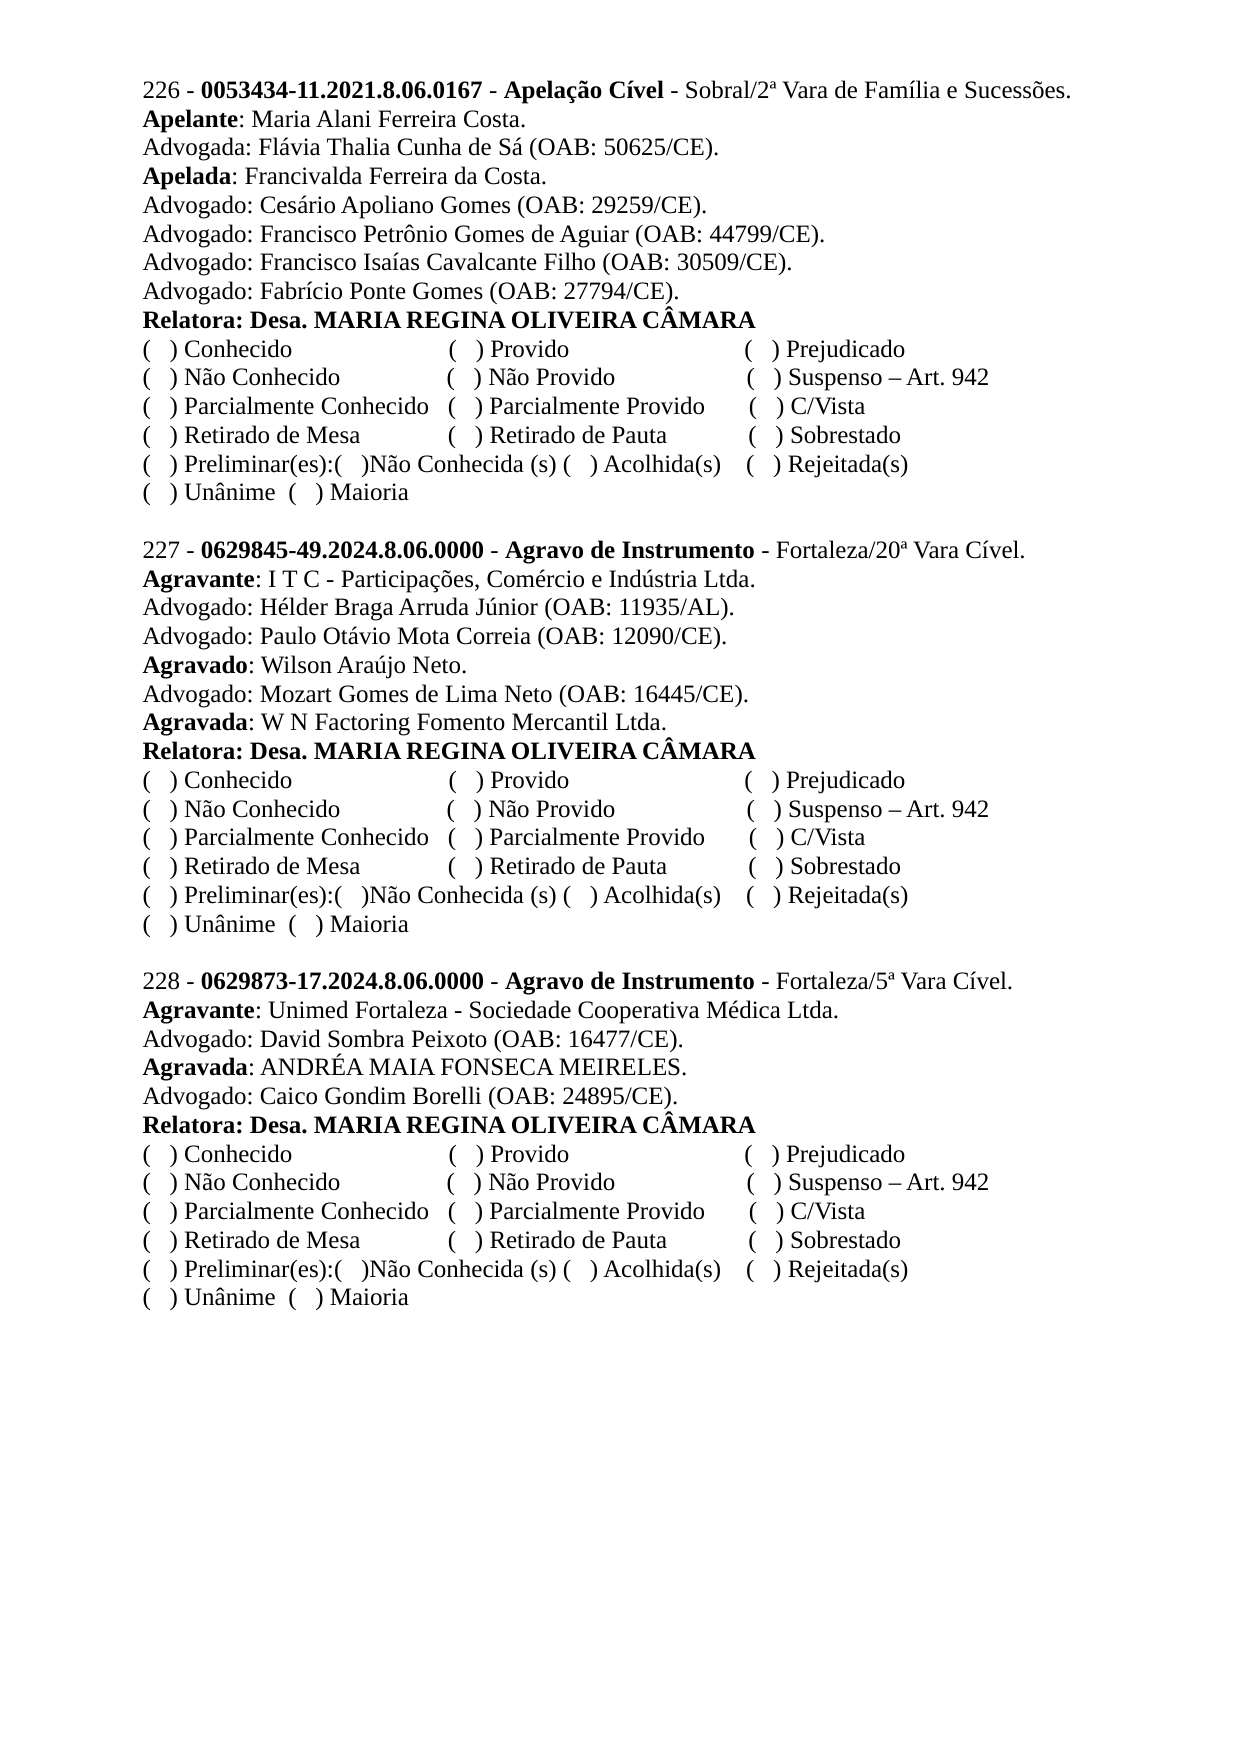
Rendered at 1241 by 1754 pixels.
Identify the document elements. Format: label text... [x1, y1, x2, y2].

text Advogado: Francisco Isaías Cavalcante Filho (OAB: 30509/CE). [142, 247, 1141, 276]
text Agravada: W N Factoring Fomento Mercantil Ltda. [142, 707, 1141, 736]
text Advogado: Caico Gondim Borelli (OAB: 24895/CE). [142, 1081, 1141, 1110]
text ( ) Unânime ( ) Maioria [142, 1282, 1158, 1311]
text Agravado: Wilson Araújo Neto. [142, 650, 1141, 679]
text ( ) Não Conhecido ( ) Não Provido ( ) Suspenso – Art. 942 [142, 362, 1158, 391]
text ( ) Não Conhecido ( ) Não Provido ( ) Suspenso – Art. 942 [142, 1167, 1158, 1196]
text ( ) Conhecido ( ) Provido ( ) Prejudicado [142, 334, 1141, 362]
text Advogado: David Sombra Peixoto (OAB: 16477/CE). [142, 1024, 1141, 1052]
text ( ) Unânime ( ) Maioria [142, 909, 1158, 937]
text Advogado: Paulo Otávio Mota Correia (OAB: 12090/CE). [142, 621, 1141, 650]
text Agravante: Unimed Fortaleza - Sociedade Cooperativa Médica Ltda. [142, 995, 1141, 1024]
text 227 - 0629845-49.2024.8.06.0000 - Agravo de Instrumento - Fortaleza/20ª Vara Cível. [142, 535, 1141, 564]
text ( ) Retirado de Mesa ( ) Retirado de Pauta ( ) Sobrestado [142, 420, 1158, 449]
text ( ) Parcialmente Conhecido ( ) Parcialmente Provido ( ) C/Vista [142, 391, 1158, 420]
text Advogado: Hélder Braga Arruda Júnior (OAB: 11935/AL). [142, 592, 1141, 621]
text ( ) Conhecido ( ) Provido ( ) Prejudicado [142, 765, 1141, 794]
text Advogado: Francisco Petrônio Gomes de Aguiar (OAB: 44799/CE). [142, 219, 1141, 247]
text ( ) Conhecido ( ) Provido ( ) Prejudicado [142, 1139, 1141, 1167]
text Advogado: Cesário Apoliano Gomes (OAB: 29259/CE). [142, 190, 1141, 219]
text 226 - 0053434-11.2021.8.06.0167 - Apelação Cível - Sobral/2ª Vara de Família e Sucessões. [142, 75, 1141, 104]
text ( ) Unânime ( ) Maioria [142, 477, 1158, 506]
text Advogada: Flávia Thalia Cunha de Sá (OAB: 50625/CE). [142, 132, 1141, 161]
text Advogado: Fabrício Ponte Gomes (OAB: 27794/CE). [142, 276, 1141, 305]
text Apelante: Maria Alani Ferreira Costa. [142, 104, 1141, 132]
text Relatora: Desa. MARIA REGINA OLIVEIRA CÂMARA [142, 736, 1141, 765]
text ( ) Retirado de Mesa ( ) Retirado de Pauta ( ) Sobrestado [142, 851, 1158, 880]
text Agravada: ANDRÉA MAIA FONSECA MEIRELES. [142, 1052, 1141, 1081]
text Advogado: Mozart Gomes de Lima Neto (OAB: 16445/CE). [142, 679, 1141, 707]
text Apelada: Francivalda Ferreira da Costa. [142, 161, 1141, 190]
text ( ) Não Conhecido ( ) Não Provido ( ) Suspenso – Art. 942 [142, 794, 1158, 822]
text ( ) Parcialmente Conhecido ( ) Parcialmente Provido ( ) C/Vista [142, 822, 1158, 851]
text Relatora: Desa. MARIA REGINA OLIVEIRA CÂMARA [142, 305, 1141, 334]
text 228 - 0629873-17.2024.8.06.0000 - Agravo de Instrumento - Fortaleza/5ª Vara Cível. [142, 966, 1141, 995]
text Agravante: I T C - Participações, Comércio e Indústria Ltda. [142, 564, 1141, 592]
text ( ) Preliminar(es):( )Não Conhecida (s) ( ) Acolhida(s) ( ) Rejeitada(s) [142, 1254, 1158, 1282]
text ( ) Parcialmente Conhecido ( ) Parcialmente Provido ( ) C/Vista [142, 1196, 1158, 1225]
text Relatora: Desa. MARIA REGINA OLIVEIRA CÂMARA [142, 1110, 1141, 1139]
text ( ) Retirado de Mesa ( ) Retirado de Pauta ( ) Sobrestado [142, 1225, 1158, 1254]
text ( ) Preliminar(es):( )Não Conhecida (s) ( ) Acolhida(s) ( ) Rejeitada(s) [142, 880, 1158, 909]
text ( ) Preliminar(es):( )Não Conhecida (s) ( ) Acolhida(s) ( ) Rejeitada(s) [142, 449, 1158, 477]
